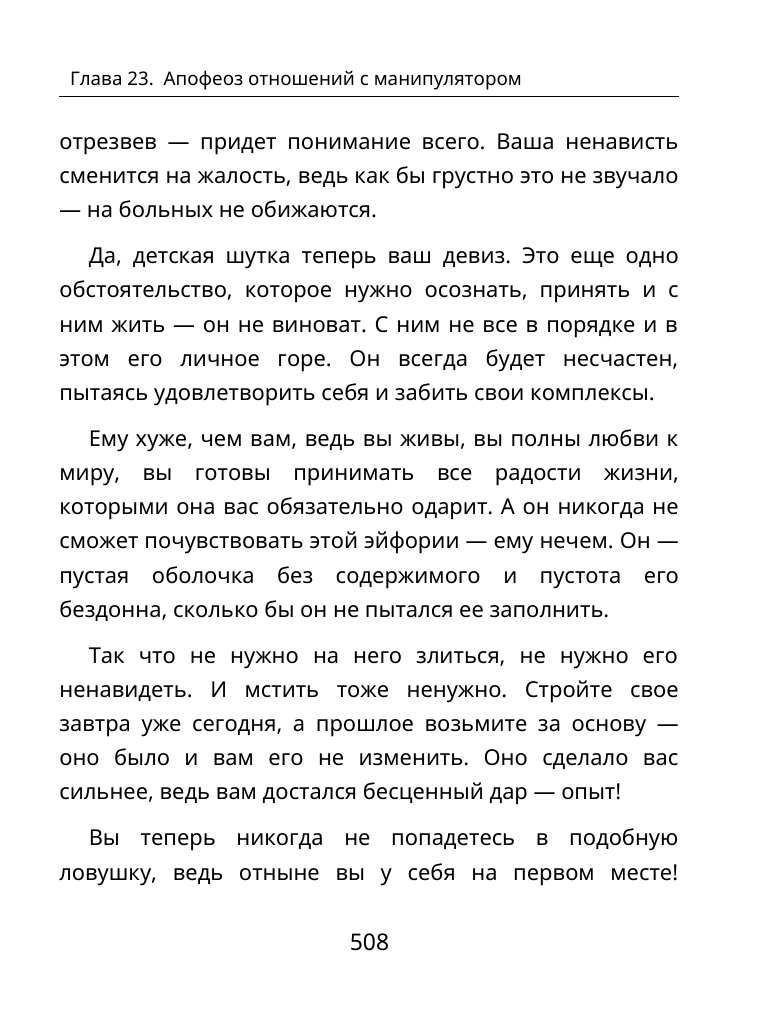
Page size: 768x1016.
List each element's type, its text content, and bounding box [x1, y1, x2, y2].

text Ему хуже, чем вам, ведь вы живы, вы полны любви к миру, вы готовы принимать все радости жизни, которыми она вас обязательно одарит. А он никогда не сможет почувствовать этой эйфории — ему нечем. Он — пустая оболочка без содержимого и пустота его бездонна, сколько бы он не пытался ее заполнить. [59, 423, 679, 623]
text Да, детская шутка теперь ваш девиз. Это еще одно обстоятельство, которое нужно осознать, принять и с ним жить — он не виноват. С ним не все в порядке и в этом его личное горе. Он всегда будет несчастен, пытаясь удовлетворить себя и забить свои комплексы. [59, 240, 679, 407]
text отрезвев — придет понимание всего. Ваша ненависть сменится на жалость, ведь как бы грустно это не звучало — на больных не обижаются. [59, 126, 679, 224]
text Так что не нужно на него злиться, не нужно его ненавидеть. И мстить тоже ненужно. Стройте свое завтра уже сегодня, а прошлое возьмите за основу — оно было и вам его не изменить. Оно сделало вас сильнее, ведь вам достался бесценный дар — опыт! [59, 640, 679, 806]
text Вы теперь никогда не попадетесь в подобную ловушку, ведь отныне вы у себя на первом месте! [59, 822, 679, 886]
